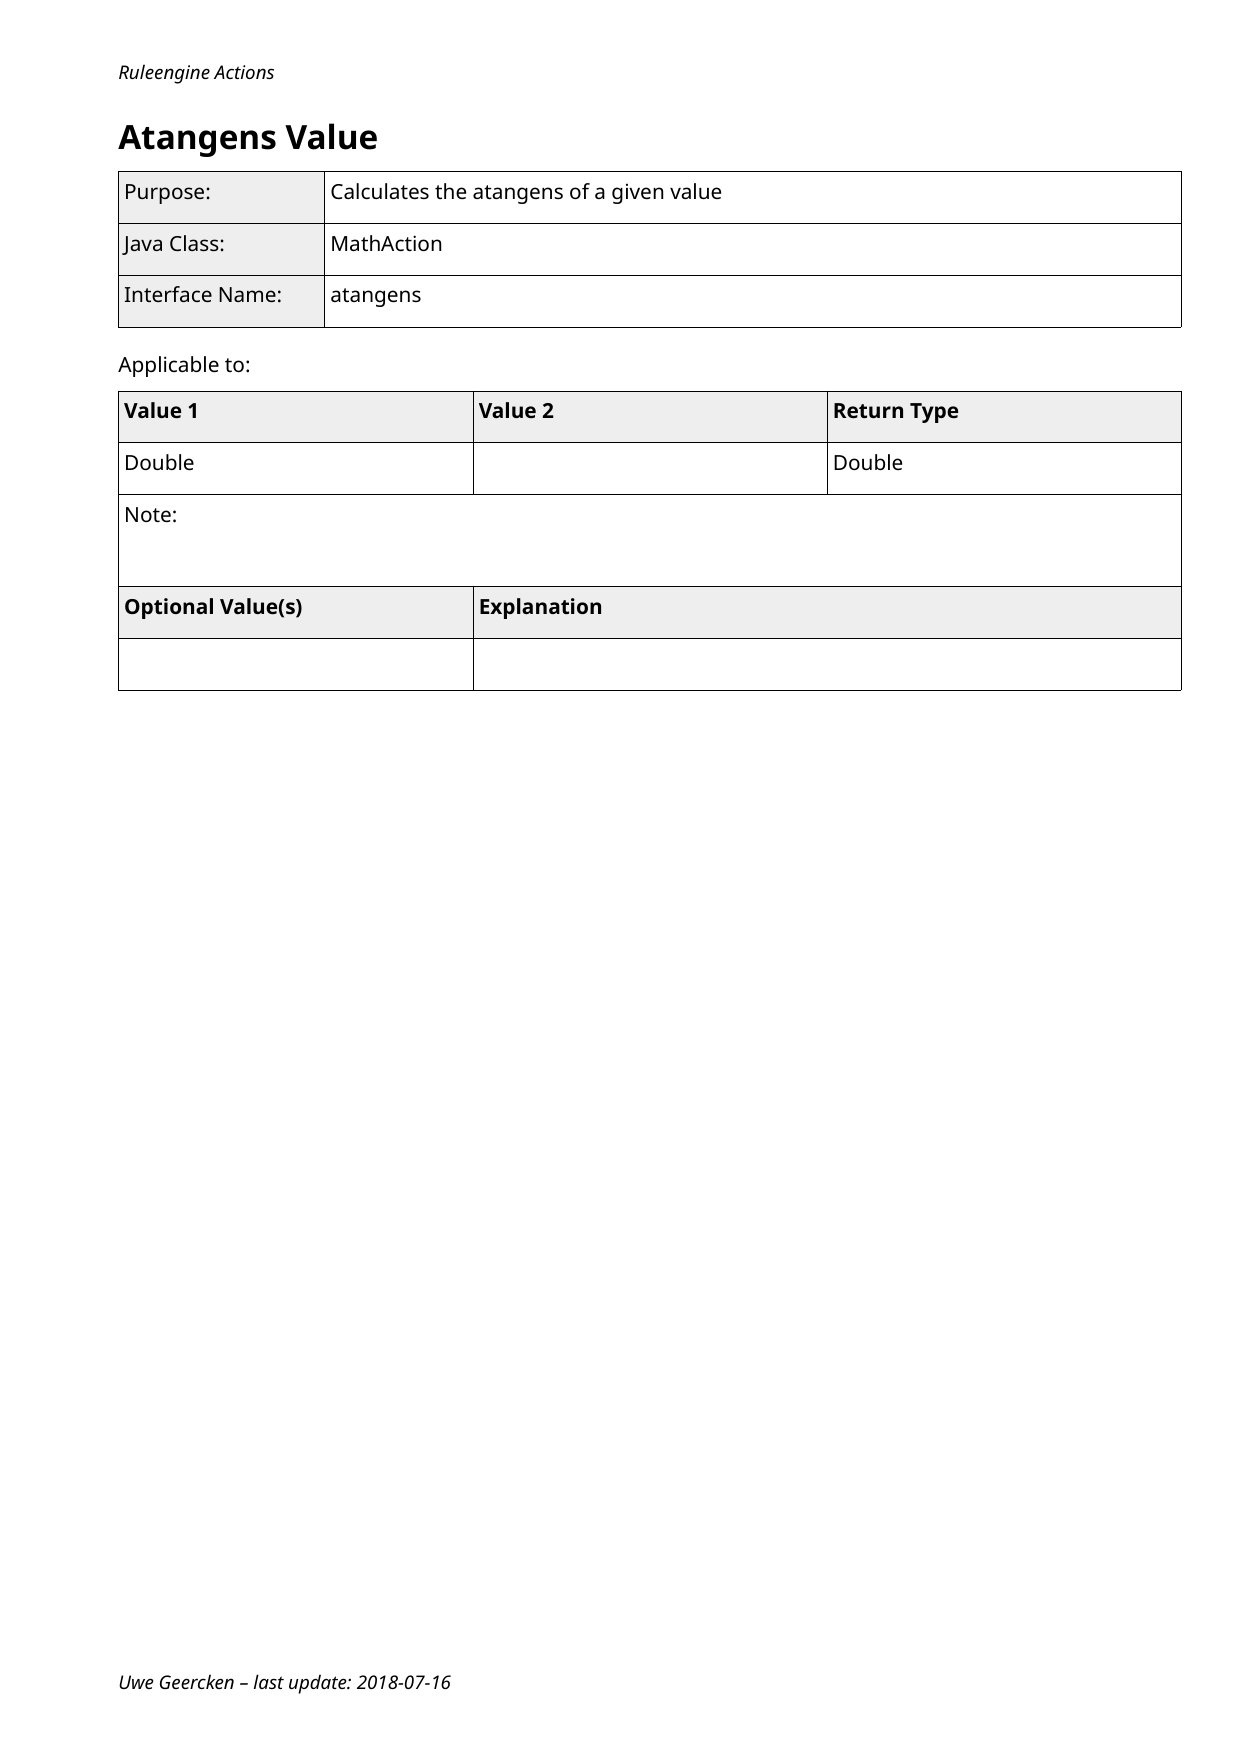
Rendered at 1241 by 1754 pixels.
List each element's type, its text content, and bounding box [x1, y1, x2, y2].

table_cell Explanation [474, 587, 1181, 638]
table_cell Interface Name: [119, 276, 324, 327]
table_header Return Type [828, 392, 1181, 442]
table_cell [474, 639, 1181, 689]
text Applicable to: [118, 350, 1181, 379]
table_cell atangens [325, 276, 1181, 327]
table_header Calculates the atangens of a given value [325, 172, 1181, 223]
table_cell Double [828, 443, 1181, 494]
table_cell Double [119, 443, 473, 494]
table_header Value 2 [474, 392, 827, 442]
table_cell Java Class: [119, 224, 324, 275]
table_cell Optional Value(s) [119, 587, 473, 638]
table_cell Note: [119, 495, 1181, 586]
table_header Value 1 [119, 392, 473, 442]
table_header Purpose: [119, 172, 324, 223]
text Atangens Value [118, 114, 1181, 159]
table_cell MathAction [325, 224, 1181, 275]
table_cell [119, 639, 473, 689]
table_cell [474, 443, 827, 494]
